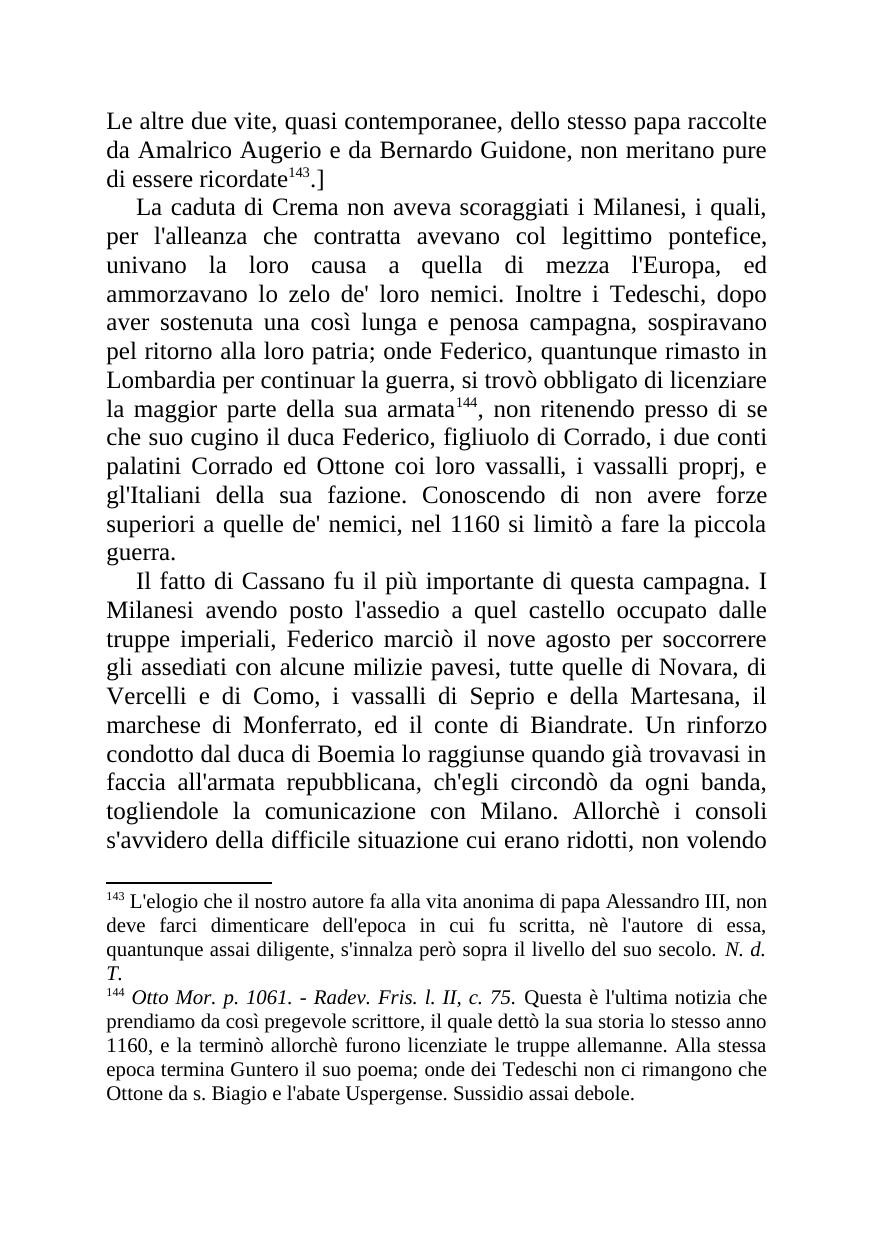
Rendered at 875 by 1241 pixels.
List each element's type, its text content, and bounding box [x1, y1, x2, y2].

text Le altre due vite, quasi contemporanee, dello stesso papa raccolte da Amalrico Augerio e da Bernardo Guidone, non meritano pure di essere ricordate.] [106, 106, 768, 192]
text Otto Mor. p. 1061. - Radev. Fris. l. II, c. 75. Questa è l'ultima notizia che prendiamo da così pregevole scrittore, il quale dettò la sua storia lo stesso anno 1160, e la terminò allorchè furono licenziate le truppe allemanne. Alla stessa epoca termina Guntero il suo poema; onde dei Tedeschi non ci rimangono che Ottone da s. Biagio e l'abate Uspergense. Sussidio assai debole. [106, 985, 768, 1105]
text L'elogio che il nostro autore fa alla vita anonima di papa Alessandro III, non deve farci dimenticare dell'epoca in cui fu scritta, nè l'autore di essa, quantunque assai diligente, s'innalza però sopra il livello del suo secolo. N. d. T. [106, 889, 768, 985]
text La caduta di Crema non aveva scoraggiati i Milanesi, i quali, per l'alleanza che contratta avevano col legittimo pontefice, univano la loro causa a quella di mezza l'Europa, ed ammorzavano lo zelo de' loro nemici. Inoltre i Tedeschi, dopo aver sostenuta una così lunga e penosa campagna, sospiravano pel ritorno alla loro patria; onde Federico, quantunque rimasto in Lombardia per continuar la guerra, si trovò obbligato di licenziare la maggior parte della sua armata, non ritenendo presso di se che suo cugino il duca Federico, figliuolo di Corrado, i due conti palatini Corrado ed Ottone coi loro vassalli, i vassalli proprj, e gl'Italiani della sua fazione. Conoscendo di non avere forze superiori a quelle de' nemici, nel 1160 si limitò a fare la piccola guerra. [106, 192, 768, 566]
text Il fatto di Cassano fu il più importante di questa campagna. I Milanesi avendo posto l'assedio a quel castello occupato dalle truppe imperiali, Federico marciò il nove agosto per soccorrere gli assediati con alcune milizie pavesi, tutte quelle di Novara, di Vercelli e di Como, i vassalli di Seprio e della Martesana, il marchese di Monferrato, ed il conte di Biandrate. Un rinforzo condotto dal duca di Boemia lo raggiunse quando già trovavasi in faccia all'armata repubblicana, ch'egli circondò da ogni banda, togliendole la comunicazione con Milano. Allorchè i consoli s'avvidero della difficile situazione cui erano ridotti, non volendo [106, 566, 768, 854]
